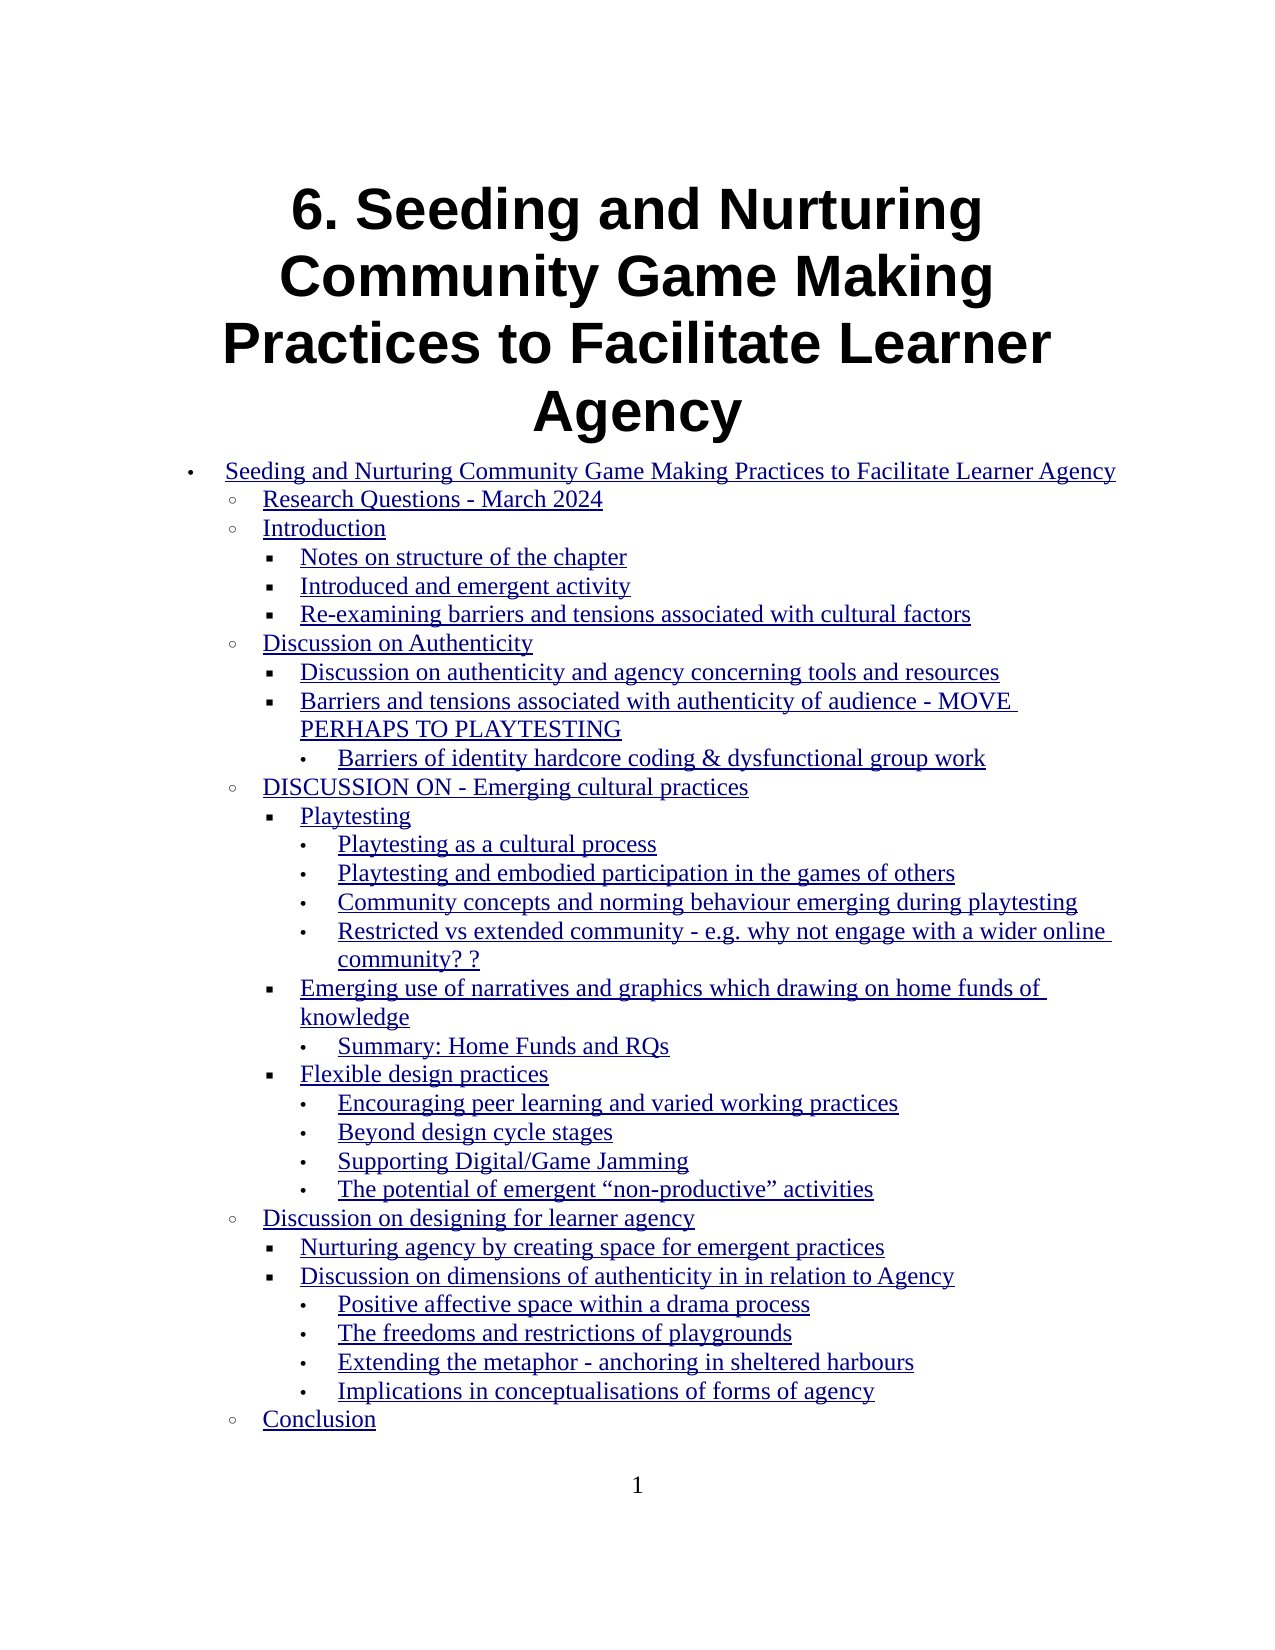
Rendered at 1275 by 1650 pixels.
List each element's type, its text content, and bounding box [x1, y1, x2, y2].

list Playtesting [262, 801, 1125, 829]
list Emerging use of narratives and graphics which drawing on home funds of knowledge [262, 973, 1125, 1031]
list Discussion on dimensions of authenticity in in relation to Agency [262, 1261, 1125, 1289]
list Introduced and emergent activity [262, 571, 1125, 599]
list Playtesting as a cultural process [300, 829, 1125, 858]
list Community concepts and norming behaviour emerging during playtesting [300, 887, 1125, 916]
list Supporting Digital/Game Jamming [300, 1146, 1125, 1174]
list Seeding and Nurturing Community Game Making Practices to Facilitate Learner Agency [187, 456, 1125, 484]
list Notes on structure of the chapter [262, 542, 1125, 571]
list Playtesting and embodied participation in the games of others [300, 858, 1125, 887]
list Beyond design cycle stages [300, 1117, 1125, 1146]
list Implications in conceptualisations of forms of agency [300, 1376, 1125, 1404]
list Summary: Home Funds and RQs [300, 1031, 1125, 1059]
list Discussion on Authenticity [225, 628, 1125, 657]
list Conclusion [225, 1404, 1125, 1433]
list Introduction [225, 513, 1125, 542]
list The potential of emergent “non-productive” activities [300, 1174, 1125, 1203]
list Positive affective space within a drama process [300, 1289, 1125, 1318]
title 6. Seeding and Nurturing Community Game Making Practices to Facilitate Learner Agency [150, 175, 1125, 443]
list Restricted vs extended community - e.g. why not engage with a wider online community? ? [300, 916, 1125, 973]
list Re-examining barriers and tensions associated with cultural factors [262, 599, 1125, 628]
list The freedoms and restrictions of playgrounds [300, 1318, 1125, 1347]
list Nurturing agency by creating space for emergent practices [262, 1232, 1125, 1261]
list Discussion on authenticity and agency concerning tools and resources [262, 657, 1125, 686]
list Encouraging peer learning and varied working practices [300, 1088, 1125, 1117]
list Research Questions - March 2024 [225, 484, 1125, 513]
list Flexible design practices [262, 1059, 1125, 1088]
list Extending the metaphor - anchoring in sheltered harbours [300, 1347, 1125, 1376]
list Barriers and tensions associated with authenticity of audience - MOVE PERHAPS TO PLAYTESTING [262, 686, 1125, 743]
list Barriers of identity hardcore coding & dysfunctional group work [300, 743, 1125, 772]
list DISCUSSION ON - Emerging cultural practices [225, 772, 1125, 801]
list Discussion on designing for learner agency [225, 1203, 1125, 1232]
